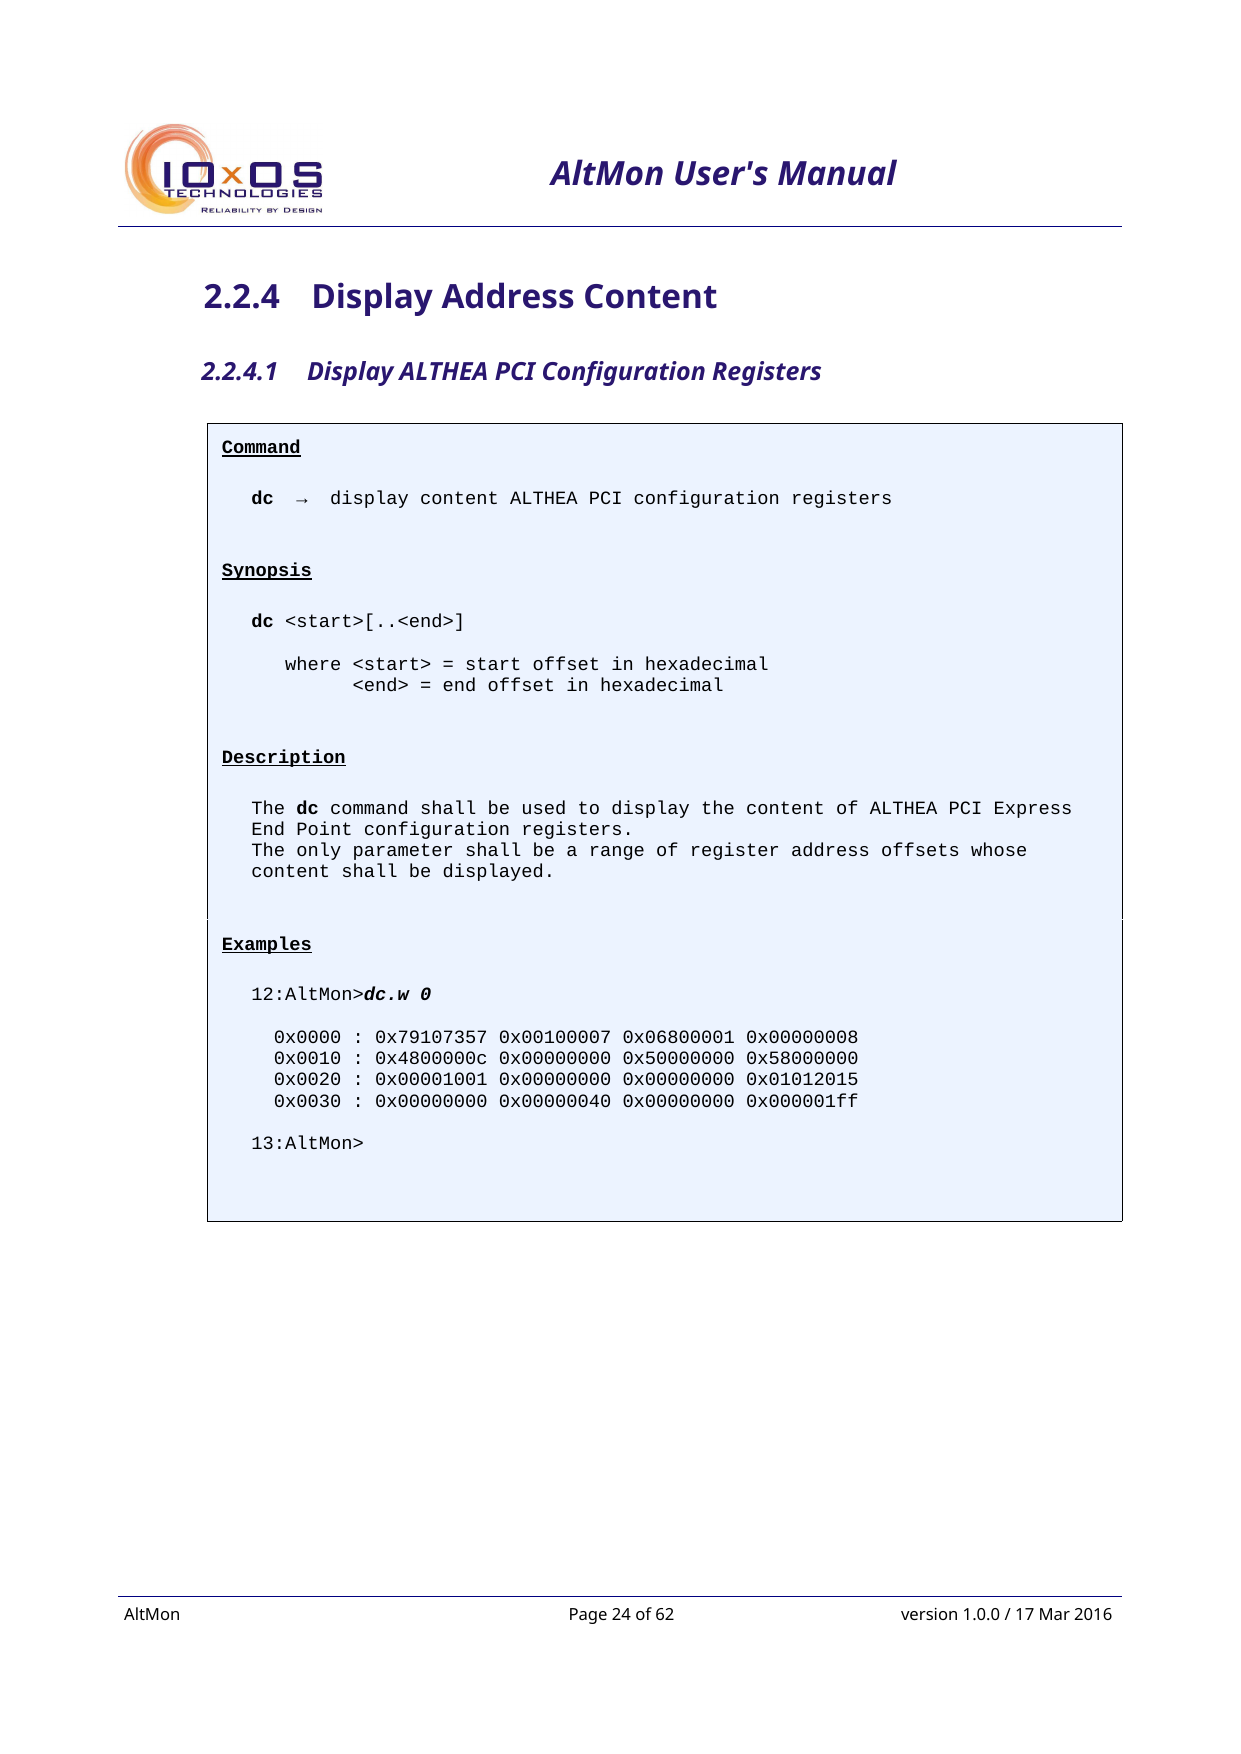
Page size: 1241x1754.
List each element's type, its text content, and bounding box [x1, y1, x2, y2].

text The only parameter shall be a range of register address offsets whose content shall be displayed. [208, 841, 1122, 883]
subtitle Synopsis [208, 546, 1122, 597]
subtitle Description [208, 733, 1122, 784]
text The dc command shall be used to display the content of ALTHEA PCI Express End Point configuration registers. [208, 784, 1122, 841]
text where <start> = start offset in hexadecimal [208, 654, 1122, 676]
text dc <start>[..<end>] [208, 597, 1122, 633]
subtitle Examples [208, 919, 1122, 970]
picture [123, 123, 323, 217]
text 0x0020 : 0x00001001 0x00000000 0x00000000 0x01012015 [208, 1070, 1122, 1091]
subtitle Display ALTHEA PCI Configuration Registers [195, 354, 1122, 388]
text 13:AltMon> [208, 1134, 1122, 1170]
text 0x0000 : 0x79107357 0x00100007 0x06800001 0x00000008 [208, 1028, 1122, 1049]
text Command [208, 424, 1122, 474]
text dc → display content ALTHEA PCI configuration registers [208, 474, 1122, 510]
text 0x0030 : 0x00000000 0x00000040 0x00000000 0x000001ff [208, 1091, 1122, 1113]
text 0x0010 : 0x4800000c 0x00000000 0x50000000 0x58000000 [208, 1049, 1122, 1070]
subtitle Display Address Content [195, 273, 1122, 318]
text 12:AltMon>dc.w 0 [208, 970, 1122, 1006]
text <end> = end offset in hexadecimal [208, 676, 1122, 697]
